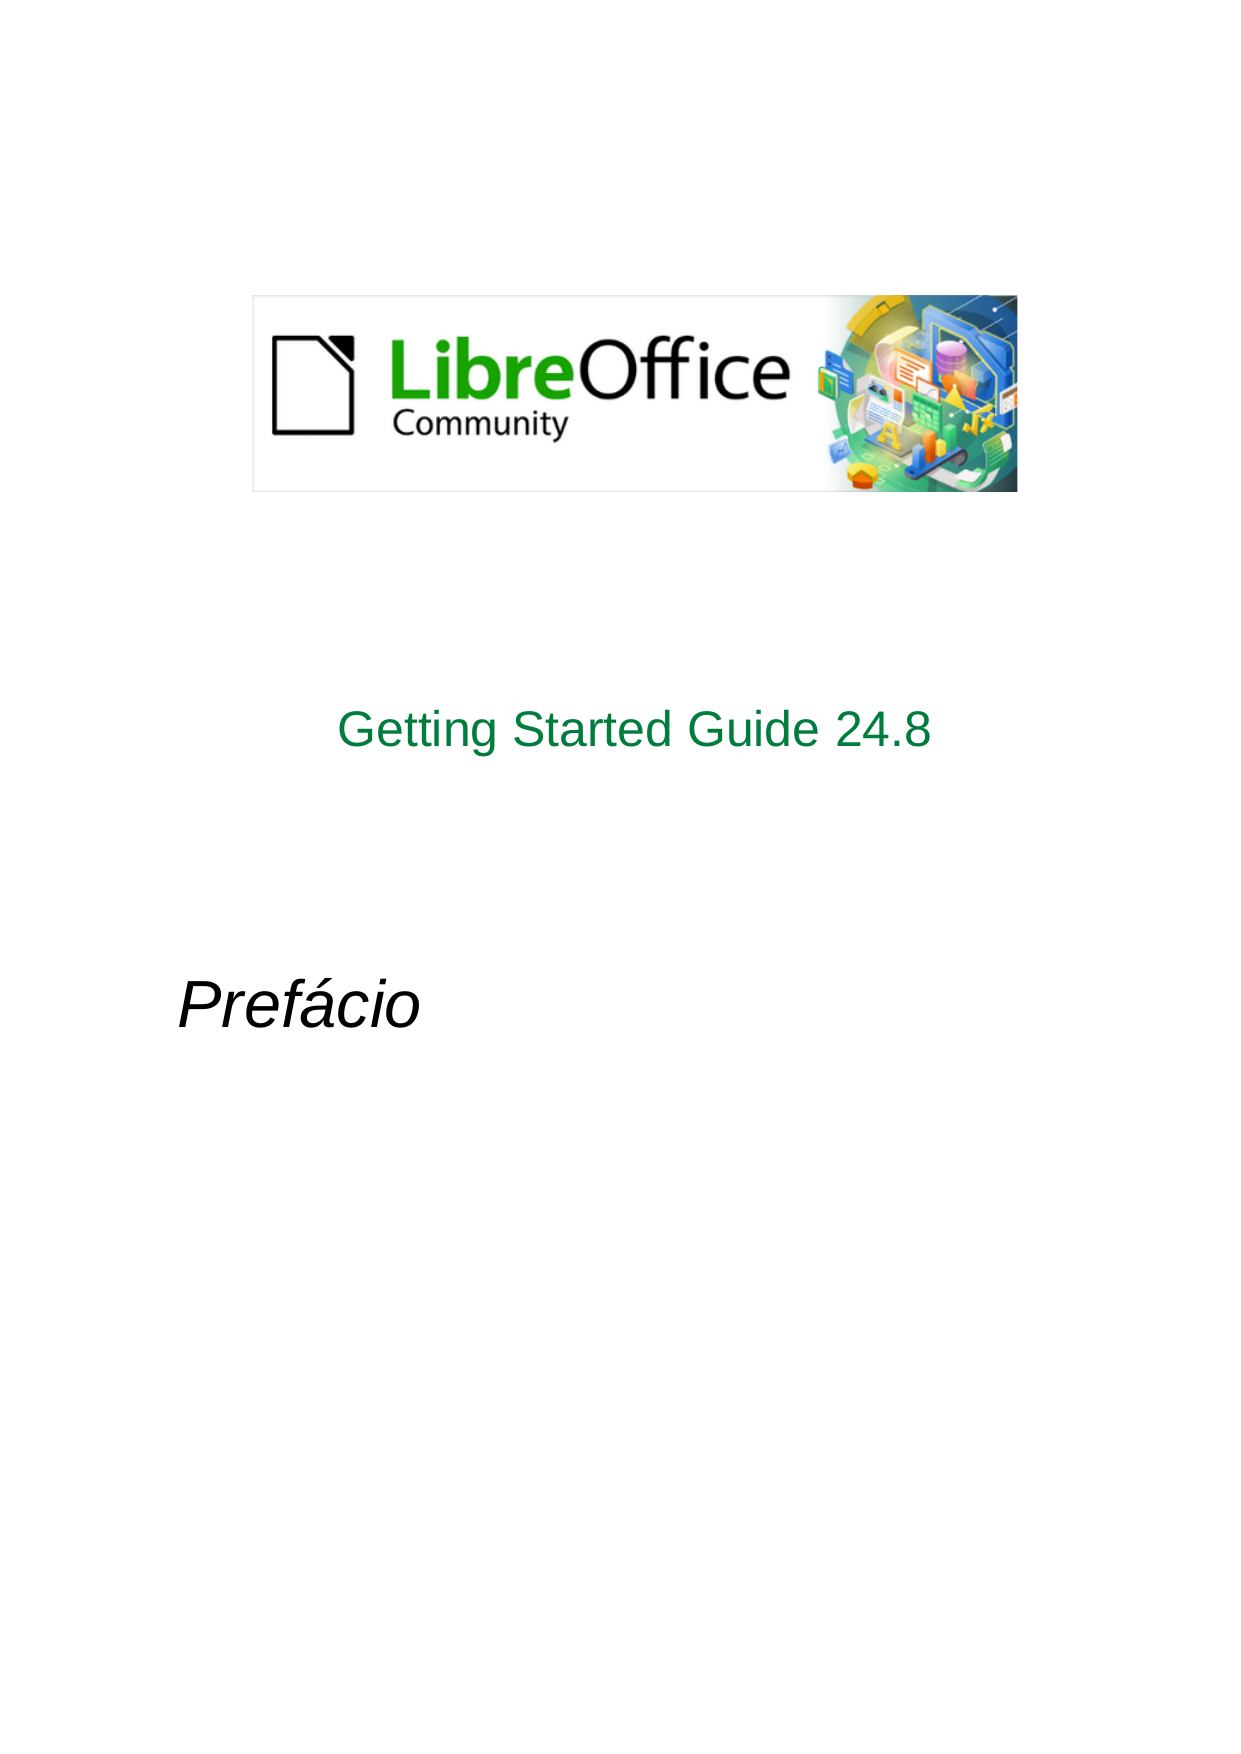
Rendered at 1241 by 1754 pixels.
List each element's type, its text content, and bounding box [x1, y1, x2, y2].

text Guia de Introdução 24.8 [177, 699, 1093, 757]
picture [252, 295, 1018, 492]
title Prefácio [177, 965, 1093, 1042]
